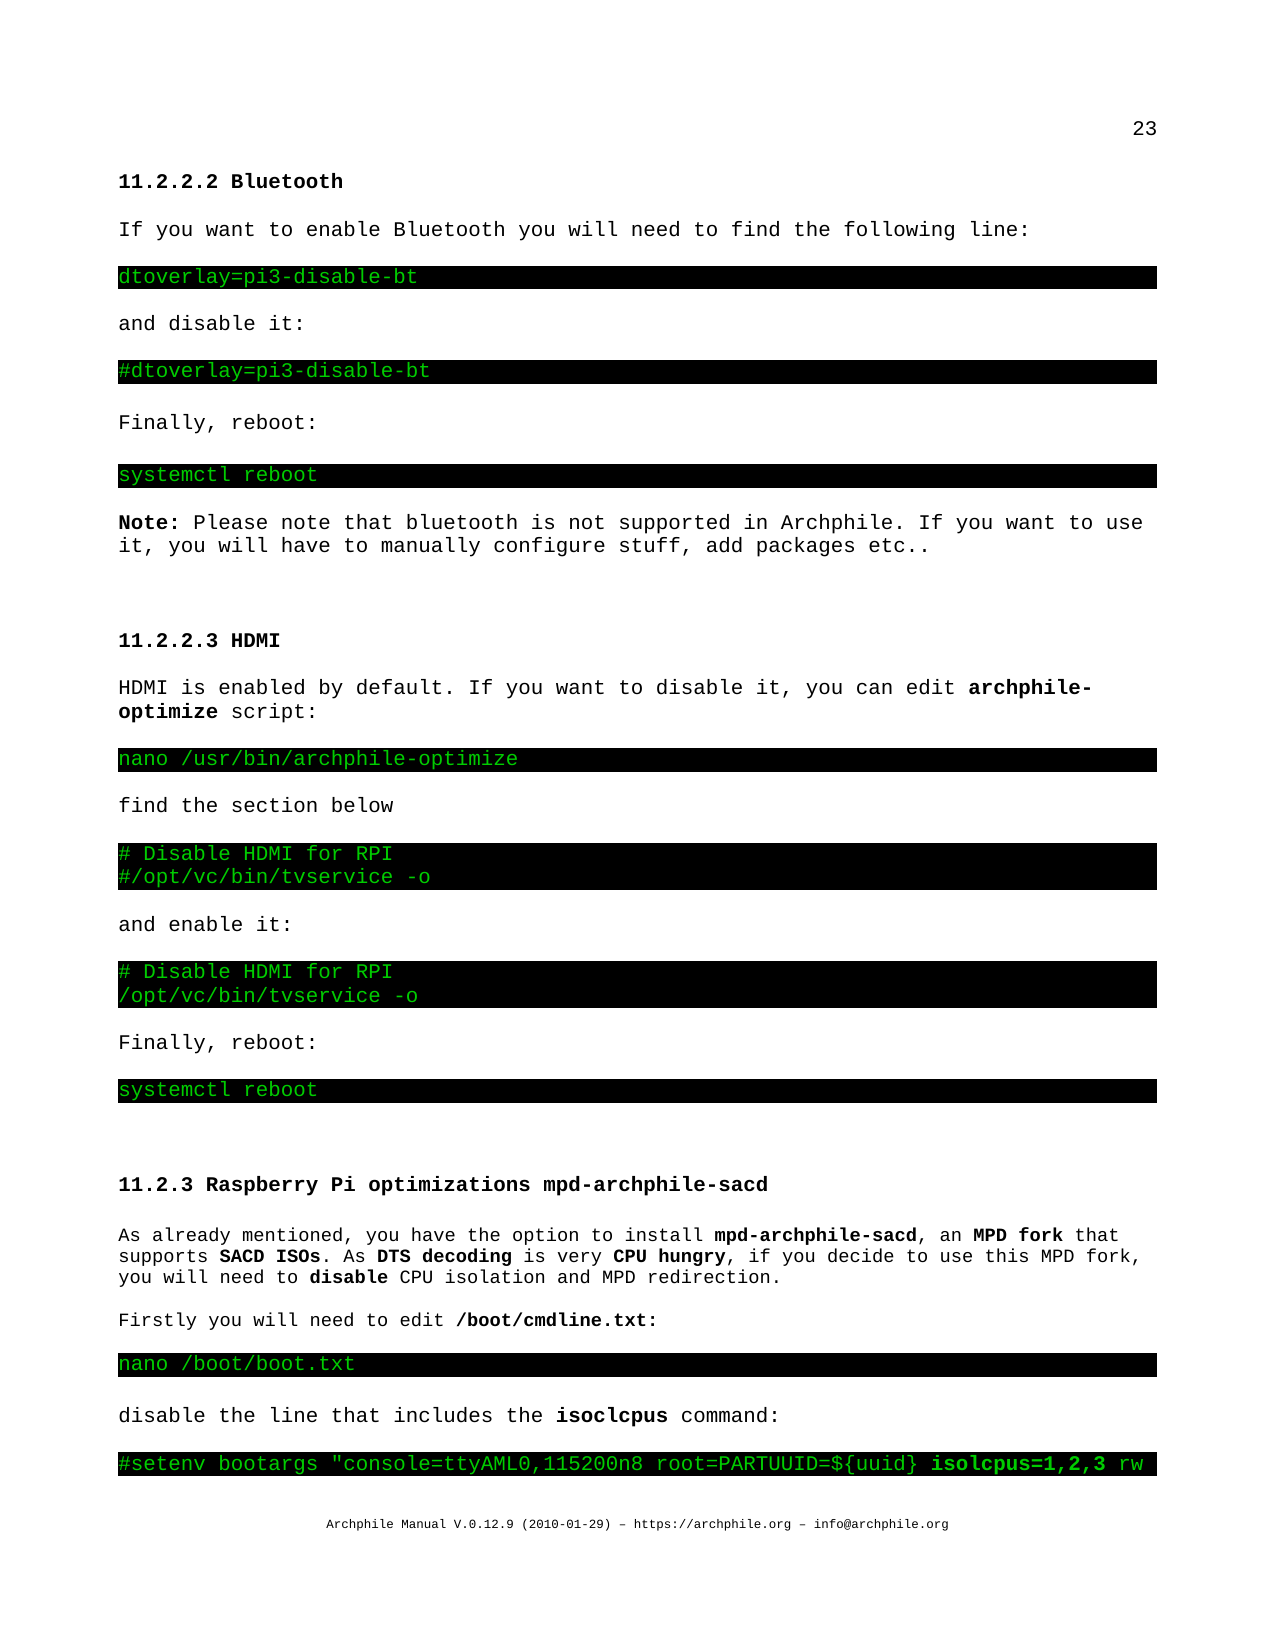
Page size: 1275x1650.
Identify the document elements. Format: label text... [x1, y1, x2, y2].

text nano /boot/boot.txt [118, 1353, 1157, 1377]
text # Disable HDMI for RPI [118, 961, 1157, 984]
text /opt/vc/bin/tvservice -o [118, 984, 1157, 1008]
text find the section below [118, 795, 1157, 819]
text #/opt/vc/bin/tvservice -o [118, 866, 1157, 890]
text and enable it: [118, 914, 1157, 937]
text disable the line that includes the isoclcpus command: [118, 1405, 1157, 1429]
text Note: Please note that bluetooth is not supported in Archphile. If you want to use it, you will have to manually configure stuff, add packages etc.. [118, 512, 1157, 559]
text systemctl reboot [118, 1079, 1157, 1103]
text If you want to enable Bluetooth you will need to find the following line: [118, 218, 1157, 242]
text #setenv bootargs "console=ttyAML0,115200n8 root=PARTUUID=${uuid} isolcpus=1,2,3 rw [118, 1452, 1157, 1476]
text systemctl reboot [118, 464, 1157, 488]
text As already mentioned, you have the option to install mpd-archphile-sacd, an MPD fork that supports SACD ISOs. As DTS decoding is very CPU hungry, if you decide to use this MPD fork, you will need to disable CPU isolation and MPD redirection. [118, 1226, 1157, 1289]
text Firstly you will need to edit /boot/cmdline.txt: [118, 1311, 1157, 1332]
text #dtoverlay=pi3-disable-bt [118, 360, 1157, 384]
text nano /usr/bin/archphile-optimize [118, 748, 1157, 772]
text Finally, reboot: [118, 1032, 1157, 1056]
text HDMI is enabled by default. If you want to disable it, you can edit archphile-optimize script: [118, 677, 1157, 724]
text dtoverlay=pi3-disable-bt [118, 266, 1157, 289]
text # Disable HDMI for RPI [118, 843, 1157, 866]
text Finally, reboot: [118, 412, 1157, 436]
text 11.2.2.3 HDMI [118, 630, 1157, 653]
text 11.2.3 Raspberry Pi optimizations mpd-archphile-sacd [118, 1174, 1157, 1197]
text and disable it: [118, 313, 1157, 337]
text 11.2.2.2 Bluetooth [118, 171, 1157, 195]
